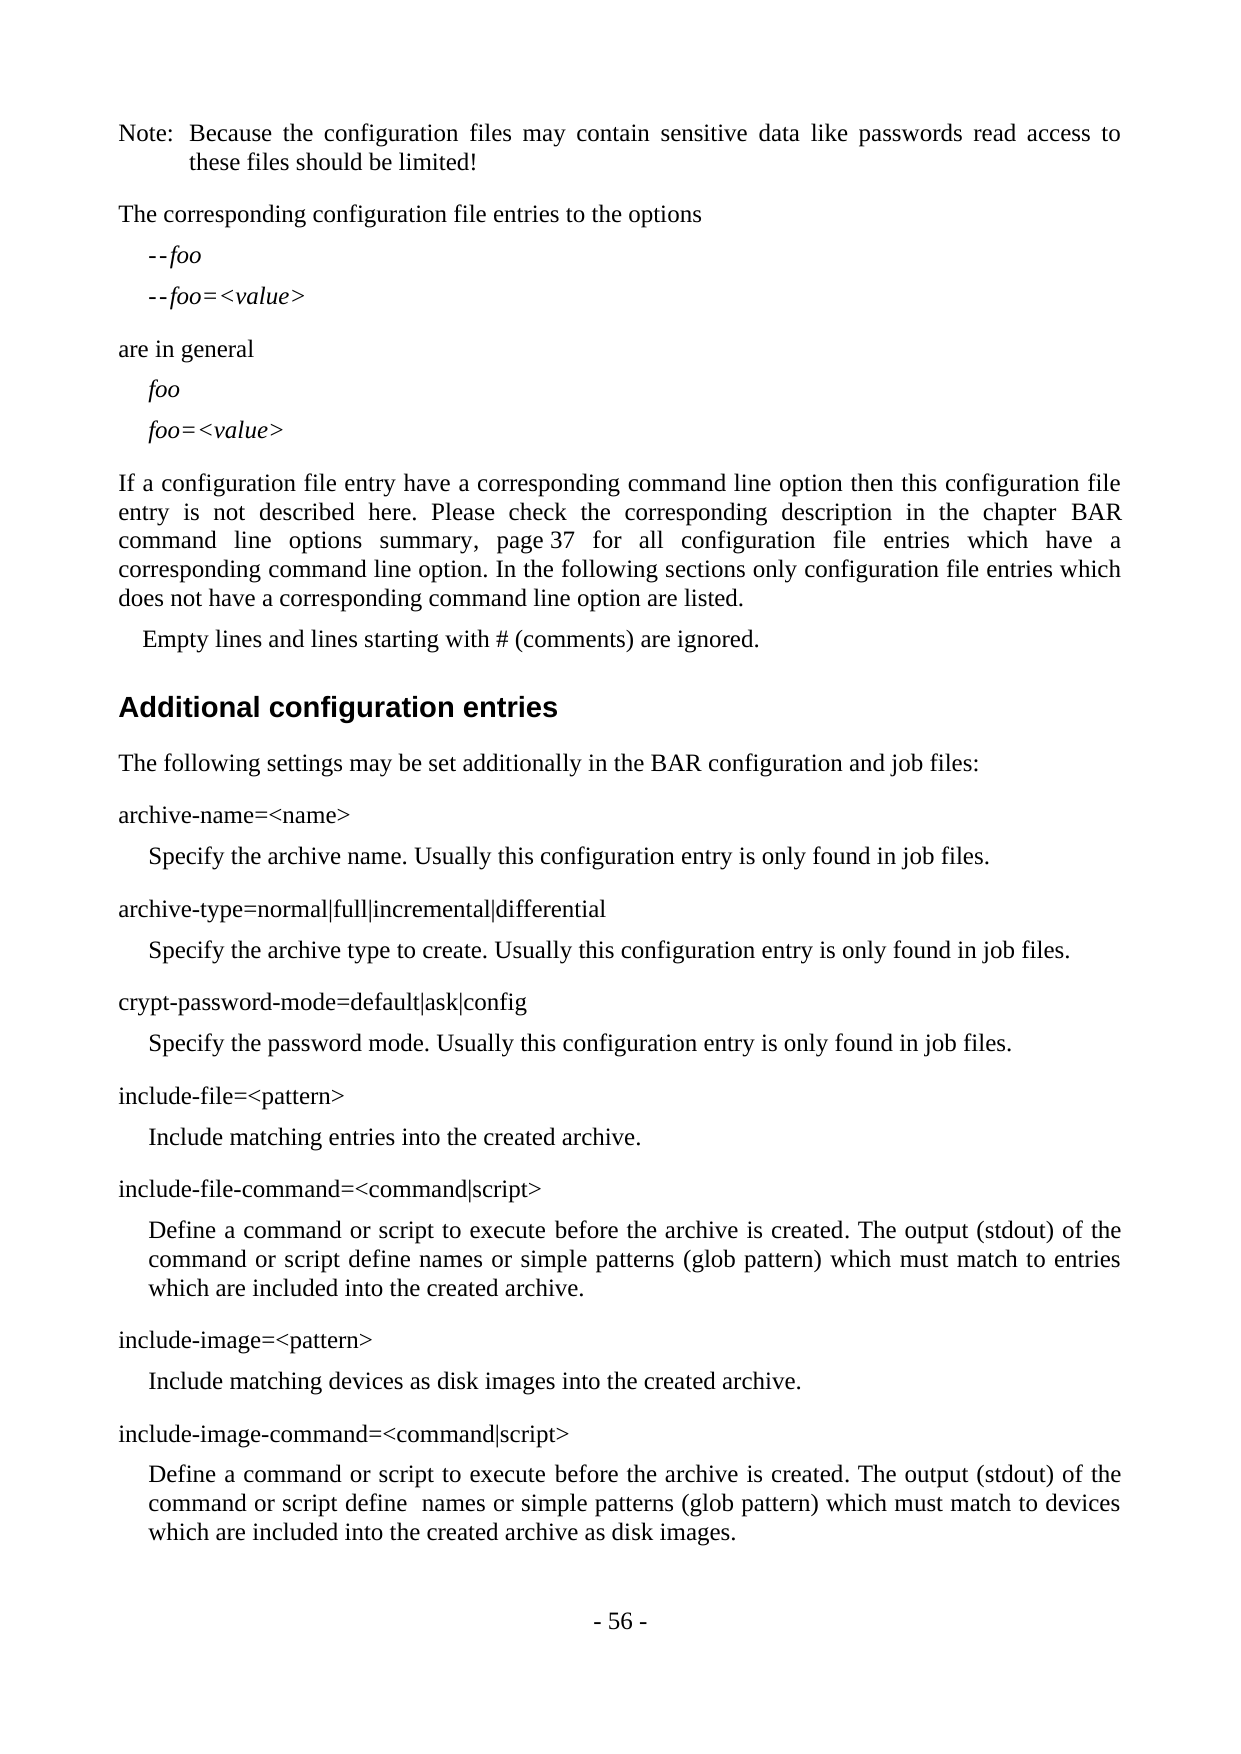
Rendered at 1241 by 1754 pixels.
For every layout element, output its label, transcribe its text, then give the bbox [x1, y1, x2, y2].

text Specify the archive name. Usually this configuration entry is only found in job files. [148, 841, 1122, 870]
text The following settings may be set additionally in the BAR configuration and job files: [118, 748, 1122, 777]
title archive-type=normal|full|incremental|differential [118, 894, 1122, 923]
text Empty lines and lines starting with # (comments) are ignored. [118, 624, 1122, 652]
title crypt-password-mode=default|ask|config [118, 987, 1122, 1016]
text foo [148, 374, 1122, 403]
text Specify the password mode. Usually this configuration entry is only found in job files. [148, 1028, 1122, 1057]
text Define a command or script to execute before the archive is created. The output (stdout) of the command or script define names or simple patterns (glob pattern) which must match to devices which are included into the created archive as disk images. [148, 1459, 1122, 1546]
subtitle Additional configuration entries [118, 690, 1122, 723]
text If a configuration file entry have a corresponding command line option then this configuration file entry is not described here. Please check the corresponding description in the chapter BAR command line options summary, page 37 for all configuration file entries which have a corresponding command line option. In the following sections only configuration file entries which does not have a corresponding command line option are listed. [118, 468, 1122, 612]
text Include matching devices as disk images into the created archive. [148, 1366, 1122, 1395]
text Note: Because the configuration files may contain sensitive data like passwords read access to these files should be limited! [118, 118, 1122, 176]
title archive-name=<name> [118, 801, 1122, 829]
title include-file=<pattern> [118, 1081, 1122, 1110]
text Specify the archive type to create. Usually this configuration entry is only found in job files. [148, 935, 1122, 963]
text The corresponding configuration file entries to the options [118, 199, 1122, 228]
text ‑‑foo [148, 240, 1122, 269]
text Include matching entries into the created archive. [148, 1122, 1122, 1150]
title include-image=<pattern> [118, 1325, 1122, 1354]
text foo=<value> [148, 415, 1122, 444]
title include-image-command=<command|script> [118, 1419, 1122, 1447]
text are in general [118, 334, 1122, 362]
text Define a command or script to execute before the archive is created. The output (stdout) of the command or script define names or simple patterns (glob pattern) which must match to entries which are included into the created archive. [148, 1215, 1122, 1301]
text ‑‑foo=<value> [148, 281, 1122, 310]
title include-file-command=<command|script> [118, 1174, 1122, 1203]
